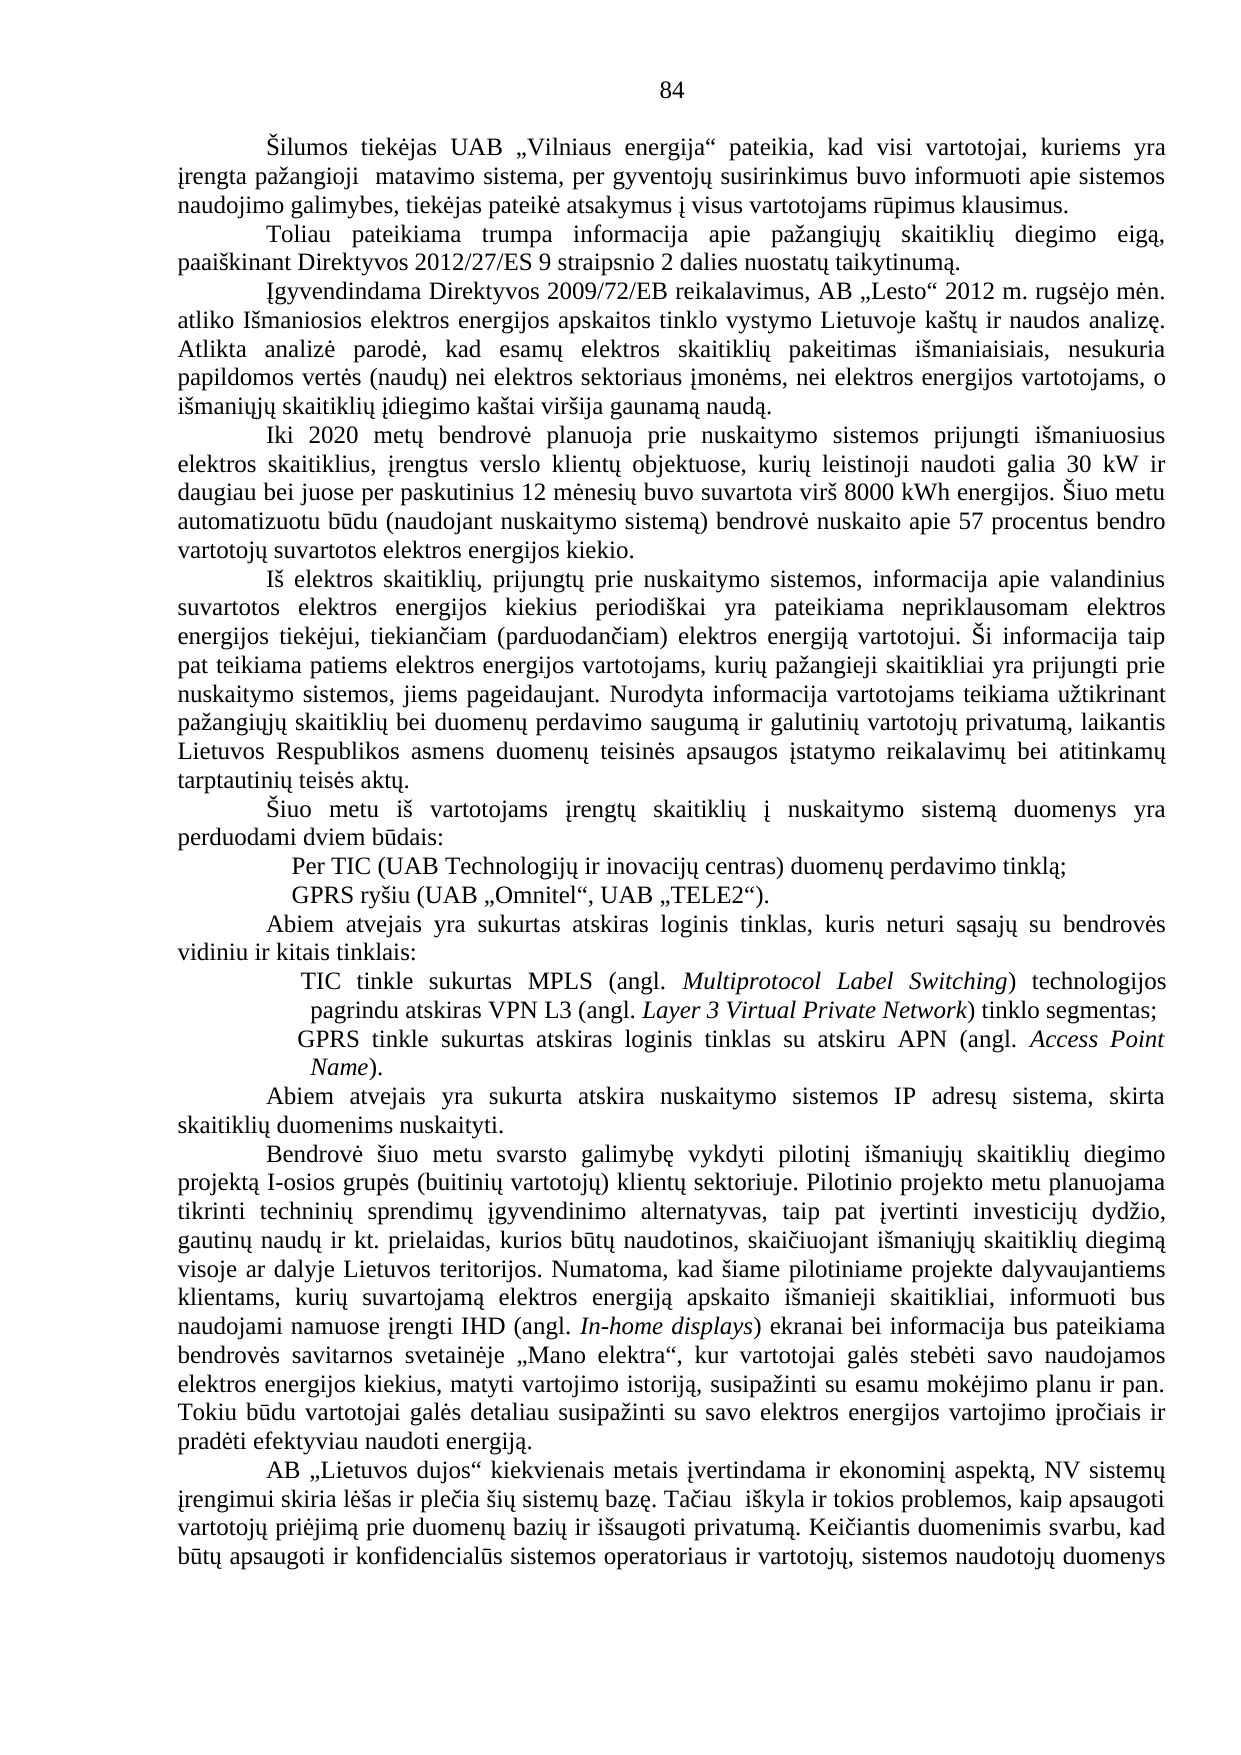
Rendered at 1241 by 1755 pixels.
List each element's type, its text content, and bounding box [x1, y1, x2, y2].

text Iš elektros skaitiklių, prijungtų prie nuskaitymo sistemos, informacija apie valandinius suvartotos elektros energijos kiekius periodiškai yra pateikiama nepriklausomam elektros energijos tiekėjui, tiekiančiam (parduodančiam) elektros energiją vartotojui. Ši informacija taip pat teikiama patiems elektros energijos vartotojams, kurių pažangieji skaitikliai yra prijungti prie nuskaitymo sistemos, jiems pageidaujant. Nurodyta informacija vartotojams teikiama užtikrinant pažangiųjų skaitiklių bei duomenų perdavimo saugumą ir galutinių vartotojų privatumą, laikantis Lietuvos Respublikos asmens duomenų teisinės apsaugos įstatymo reikalavimų bei atitinkamų tarptautinių teisės aktų. [177, 564, 1166, 794]
text  TIC tinkle sukurtas MPLS (angl. Multiprotocol Label Switching) technologijos pagrindu atskiras VPN L3 (angl. Layer 3 Virtual Private Network) tinklo segmentas; [266, 966, 1166, 1024]
text Toliau pateikiama trumpa informacija apie pažangiųjų skaitiklių diegimo eigą, paaiškinant Direktyvos 2012/27/ES 9 straipsnio 2 dalies nuostatų taikytinumą. [177, 219, 1166, 276]
text Abiem atvejais yra sukurta atskira nuskaitymo sistemos IP adresų sistema, skirta skaitiklių duomenims nuskaityti. [177, 1081, 1166, 1139]
text Bendrovė šiuo metu svarsto galimybę vykdyti pilotinį išmaniųjų skaitiklių diegimo projektą I-osios grupės (buitinių vartotojų) klientų sektoriuje. Pilotinio projekto metu planuojama tikrinti techninių sprendimų įgyvendinimo alternatyvas, taip pat įvertinti investicijų dydžio, gautinų naudų ir kt. prielaidas, kurios būtų naudotinos, skaičiuojant išmaniųjų skaitiklių diegimą visoje ar dalyje Lietuvos teritorijos. Numatoma, kad šiame pilotiniame projekte dalyvaujantiems klientams, kurių suvartojamą elektros energiją apskaito išmanieji skaitikliai, informuoti bus naudojami namuose įrengti IHD (angl. In-home displays) ekranai bei informacija bus pateikiama bendrovės savitarnos svetainėje „Mano elektra“, kur vartotojai galės stebėti savo naudojamos elektros energijos kiekius, matyti vartojimo istoriją, susipažinti su esamu mokėjimo planu ir pan. Tokiu būdu vartotojai galės detaliau susipažinti su savo elektros energijos vartojimo įpročiais ir pradėti efektyviau naudoti energiją. [177, 1139, 1166, 1455]
text Šilumos tiekėjas UAB „Vilniaus energija“ pateikia, kad visi vartotojai, kuriems yra įrengta pažangioji matavimo sistema, per gyventojų susirinkimus buvo informuoti apie sistemos naudojimo galimybes, tiekėjas pateikė atsakymus į visus vartotojams rūpimus klausimus. [177, 132, 1166, 219]
text AB „Lietuvos dujos“ kiekvienais metais įvertindama ir ekonominį aspektą, NV sistemų įrengimui skiria lėšas ir plečia šių sistemų bazę. Tačiau iškyla ir tokios problemos, kaip apsaugoti vartotojų priėjimą prie duomenų bazių ir išsaugoti privatumą. Keičiantis duomenimis svarbu, kad būtų apsaugoti ir konfidencialūs sistemos operatoriaus ir vartotojų, sistemos naudotojų duomenys [177, 1455, 1166, 1570]
text  Per TIC (UAB Technologijų ir inovacijų centras) duomenų perdavimo tinklą; [266, 851, 1166, 880]
text Abiem atvejais yra sukurtas atskiras loginis tinklas, kuris neturi sąsajų su bendrovės vidiniu ir kitais tinklais: [177, 909, 1166, 966]
text  GPRS ryšiu (UAB „Omnitel“, UAB „TELE2“). [266, 880, 1166, 909]
text Iki 2020 metų bendrovė planuoja prie nuskaitymo sistemos prijungti išmaniuosius elektros skaitiklius, įrengtus verslo klientų objektuose, kurių leistinoji naudoti galia 30 kW ir daugiau bei juose per paskutinius 12 mėnesių buvo suvartota virš 8000 kWh energijos. Šiuo metu automatizuotu būdu (naudojant nuskaitymo sistemą) bendrovė nuskaito apie 57 procentus bendro vartotojų suvartotos elektros energijos kiekio. [177, 420, 1166, 564]
text Šiuo metu iš vartotojams įrengtų skaitiklių į nuskaitymo sistemą duomenys yra perduodami dviem būdais: [177, 794, 1166, 851]
text  GPRS tinkle sukurtas atskiras loginis tinklas su atskiru APN (angl. Access Point Name). [266, 1024, 1166, 1081]
text Įgyvendindama Direktyvos 2009/72/EB reikalavimus, AB „Lesto“ 2012 m. rugsėjo mėn. atliko Išmaniosios elektros energijos apskaitos tinklo vystymo Lietuvoje kaštų ir naudos analizę. Atlikta analizė parodė, kad esamų elektros skaitiklių pakeitimas išmaniaisiais, nesukuria papildomos vertės (naudų) nei elektros sektoriaus įmonėms, nei elektros energijos vartotojams, o išmaniųjų skaitiklių įdiegimo kaštai viršija gaunamą naudą. [177, 276, 1166, 420]
